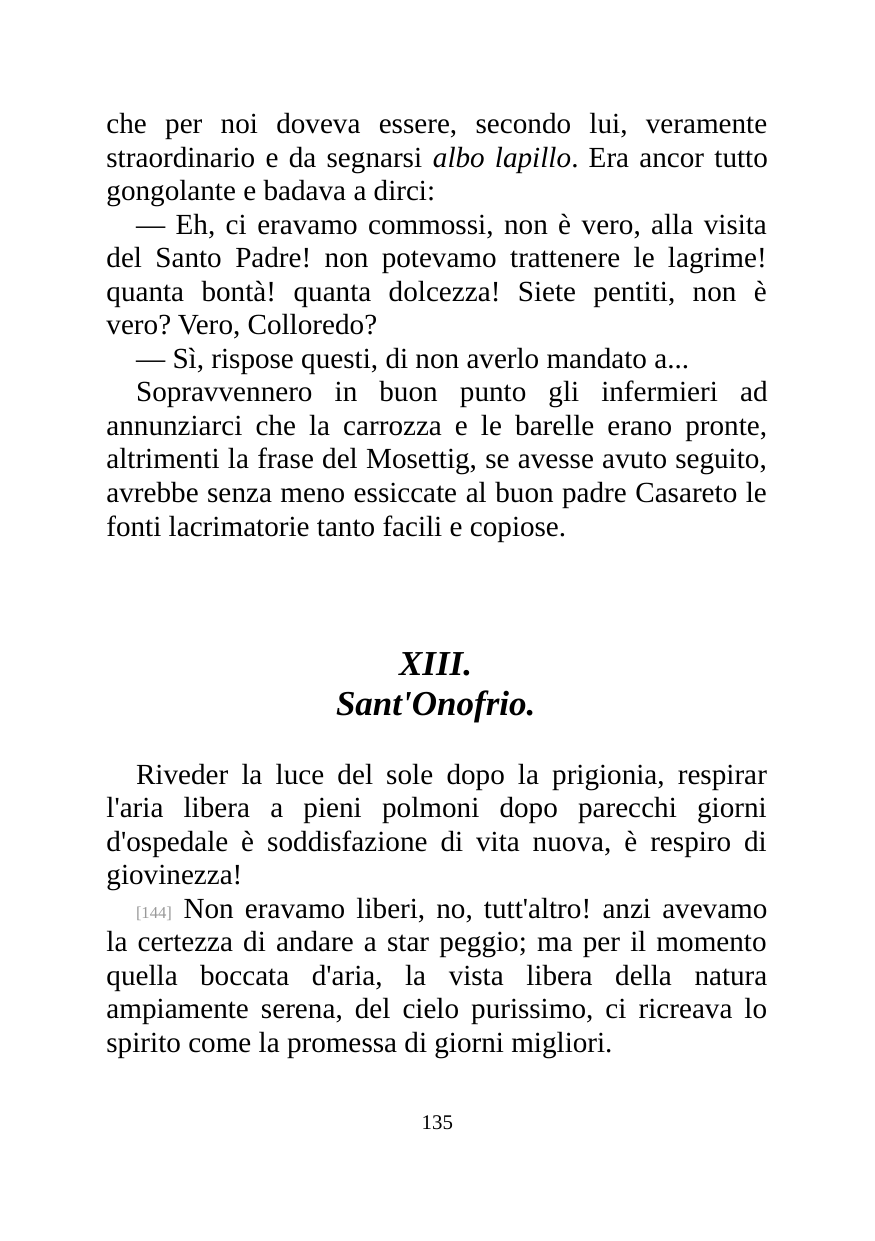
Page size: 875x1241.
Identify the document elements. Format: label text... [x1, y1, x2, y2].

text che per noi doveva essere, secondo lui, veramente straordinario e da segnarsi albo lapillo. Era ancor tutto gongolante e badava a dirci: [106, 106, 768, 207]
text Riveder la luce del sole dopo la prigionia, respirar l'aria libera a pieni polmoni dopo parecchi giorni d'ospedale è soddisfazione di vita nuova, è respiro di giovinezza! [106, 757, 768, 891]
text — Eh, ci eravamo commossi, non è vero, alla visita del Santo Padre! non potevamo trattenere le lagrime! quanta bontà! quanta dolcezza! Siete pentiti, non è vero? Vero, Colloredo? [106, 207, 768, 341]
text [144] Non eravamo liberi, no, tutt'altro! anzi avevamo la certezza di andare a star peggio; ma per il momento quella boccata d'aria, la vista libera della natura ampiamente serena, del cielo purissimo, ci ricreava lo spirito come la promessa di giorni migliori. [106, 891, 768, 1059]
text Sopravvennero in buon punto gli infermieri ad annunziarci che la carrozza e le barelle erano pronte, altrimenti la frase del Mosettig, se avesse avuto seguito, avrebbe senza meno essiccate al buon padre Casareto le fonti lacrimatorie tanto facili e copiose. [106, 374, 768, 542]
text — Sì, rispose questi, di non averlo mandato a... [106, 341, 768, 374]
subtitle XIII. Sant'Onofrio. [106, 643, 768, 723]
